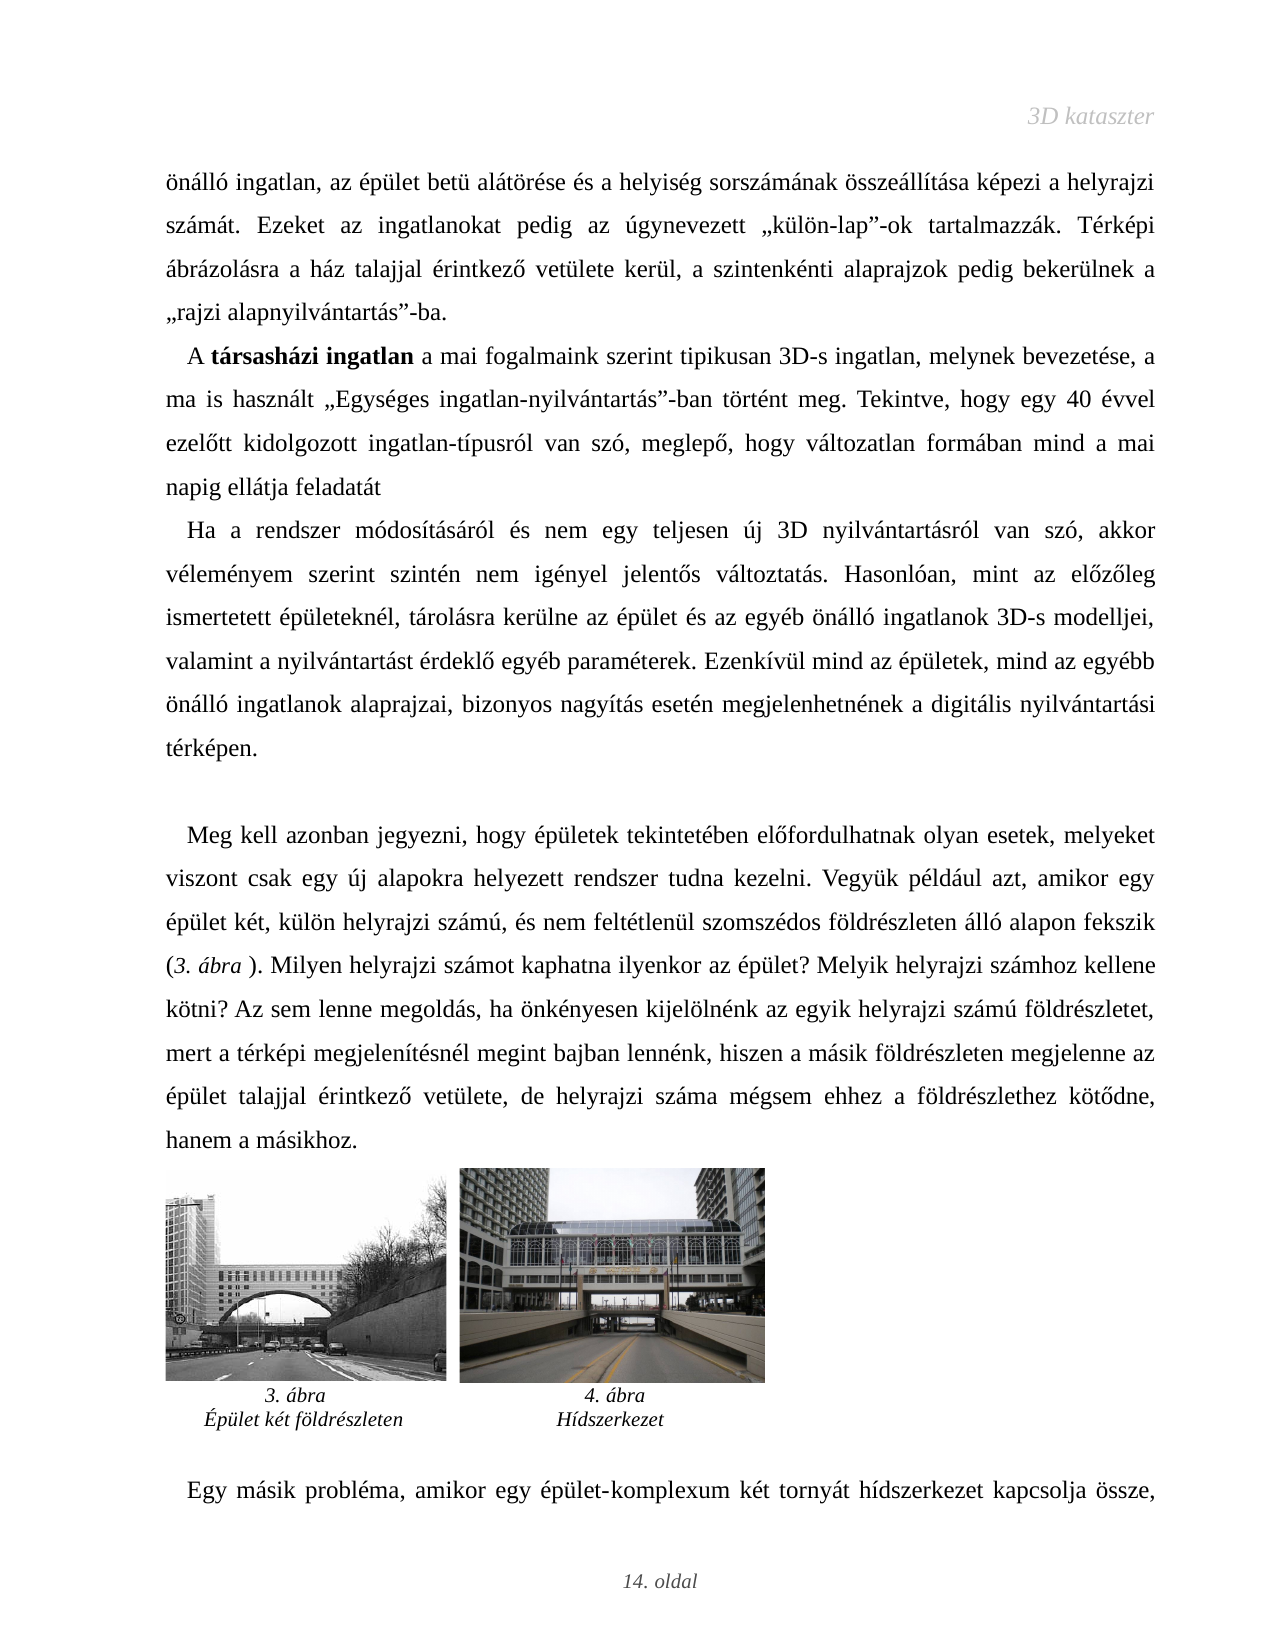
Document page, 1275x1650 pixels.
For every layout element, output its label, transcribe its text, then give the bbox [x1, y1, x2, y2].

text önálló ingatlan, az épület betü alátörése és a helyiség sorszámának összeállítása képezi a helyrajzi számát. Ezeket az ingatlanokat pedig az úgynevezett „külön-lap”-ok tartalmazzák. Térképi ábrázolásra a ház talajjal érintkező vetülete kerül, a szintenkénti alaprajzok pedig bekerülnek a „rajzi alapnyilvántartás”-ba. [166, 167, 1156, 326]
text A társasházi ingatlan a mai fogalmaink szerint tipikusan 3D-s ingatlan, melynek bevezetése, a ma is használt „Egységes ingatlan-nyilvántartás”-ban történt meg. Tekintve, hogy egy 40 évvel ezelőtt kidolgozott ingatlan-típusról van szó, meglepő, hogy változatlan formában mind a mai napig ellátja feladatát [166, 341, 1156, 500]
text Meg kell azonban jegyezni, hogy épületek tekintetében előfordulhatnak olyan esetek, melyeket viszont csak egy új alapokra helyezett rendszer tudna kezelni. Vegyük például azt, amikor egy épület két, külön helyrajzi számú, és nem feltétlenül szomszédos földrészleten álló alapon fekszik (3. ábra ). Milyen helyrajzi számot kaphatna ilyenkor az épület? Melyik helyrajzi számhoz kellene kötni? Az sem lenne megoldás, ha önkényesen kijelölnénk az egyik helyrajzi számú földrészletet, mert a térképi megjelenítésnél megint bajban lennénk, hiszen a másik földrészleten megjelenne az épület talajjal érintkező vetülete, de helyrajzi száma mégsem ehhez a földrészlethez kötődne, hanem a másikhoz. [166, 820, 1156, 1153]
picture [459, 1168, 765, 1383]
text Ha a rendszer módosításáról és nem egy teljesen új 3D nyilvántartásról van szó, akkor véleményem szerint szintén nem igényel jelentős változtatás. Hasonlóan, mint az előzőleg ismertetett épületeknél, tárolásra kerülne az épület és az egyéb önálló ingatlanok 3D-s modelljei, valamint a nyilvántartást érdeklő egyéb paraméterek. Ezenkívül mind az épületek, mind az egyébb önálló ingatlanok alaprajzai, bizonyos nagyítás esetén megjelenhetnének a digitális nyilvántartási térképen. [166, 515, 1156, 762]
text Egy másik probléma, amikor egy épület-komplexum két tornyát hídszerkezet kapcsolja össze, [166, 1474, 1156, 1504]
picture [165, 1170, 447, 1381]
text Épület két földrészleten Hídszerkezet [166, 1407, 1156, 1431]
text 3. ábra 4. ábra [166, 1383, 1156, 1407]
